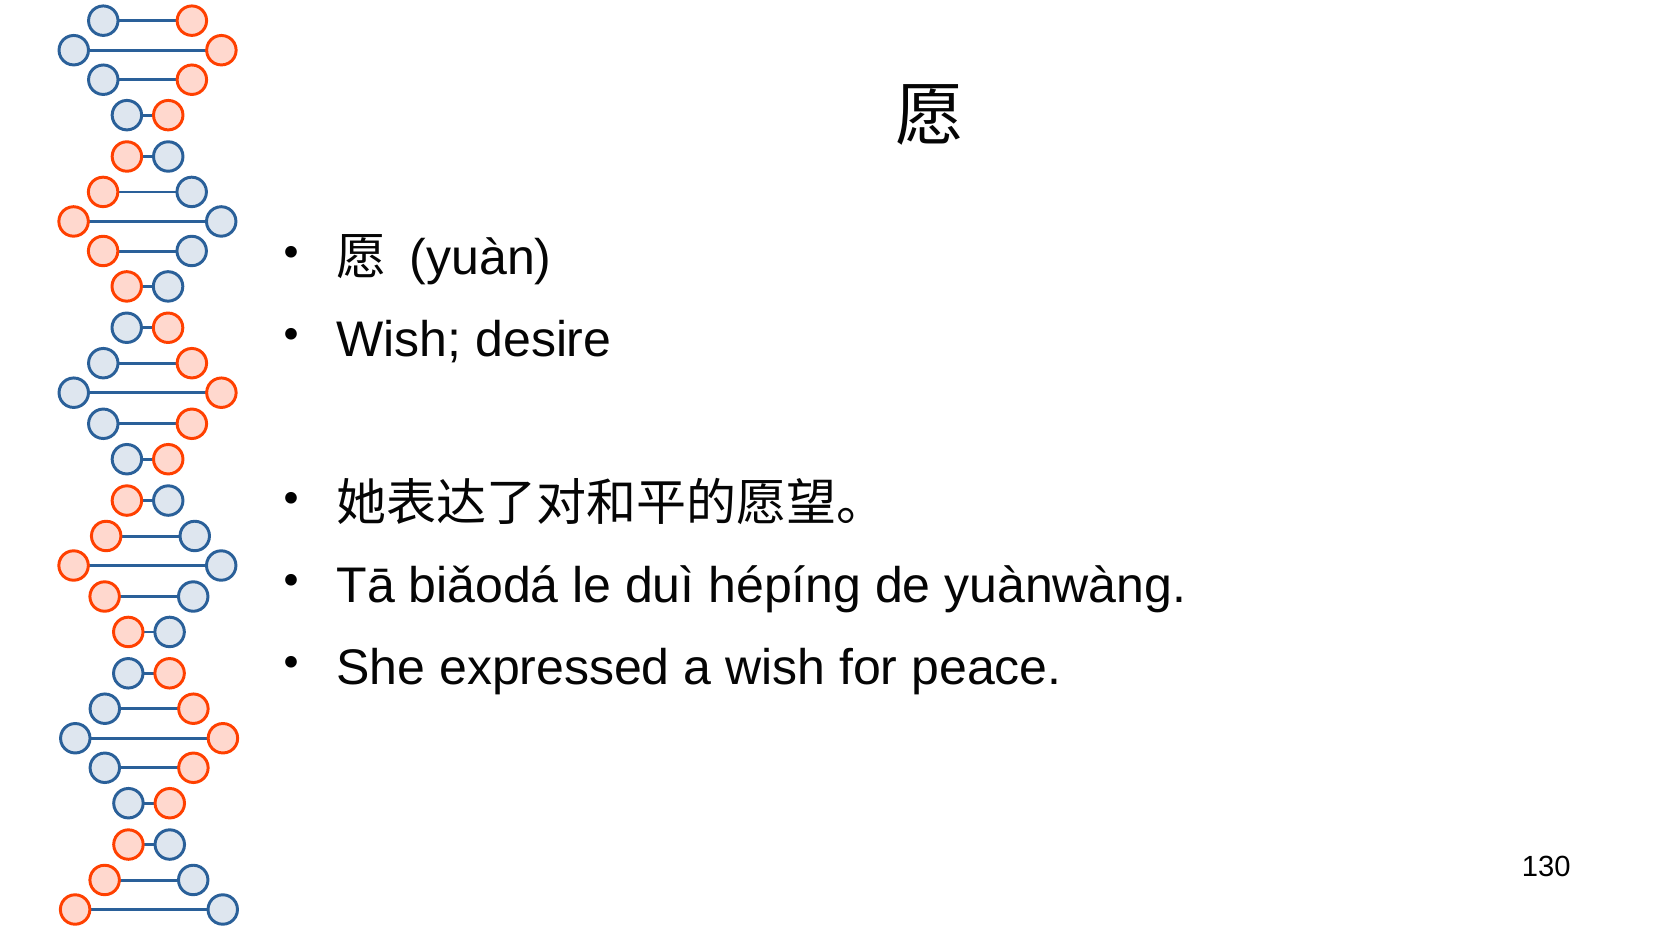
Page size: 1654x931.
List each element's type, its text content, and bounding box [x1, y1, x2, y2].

title 愿 [265, 35, 1595, 189]
list 愿 (yuàn) Wish; desire 她表达了对和平的愿望。 Tā biǎodá le duì hépíng de yuànwàng. She expressed a wish for peace. [265, 224, 1595, 764]
